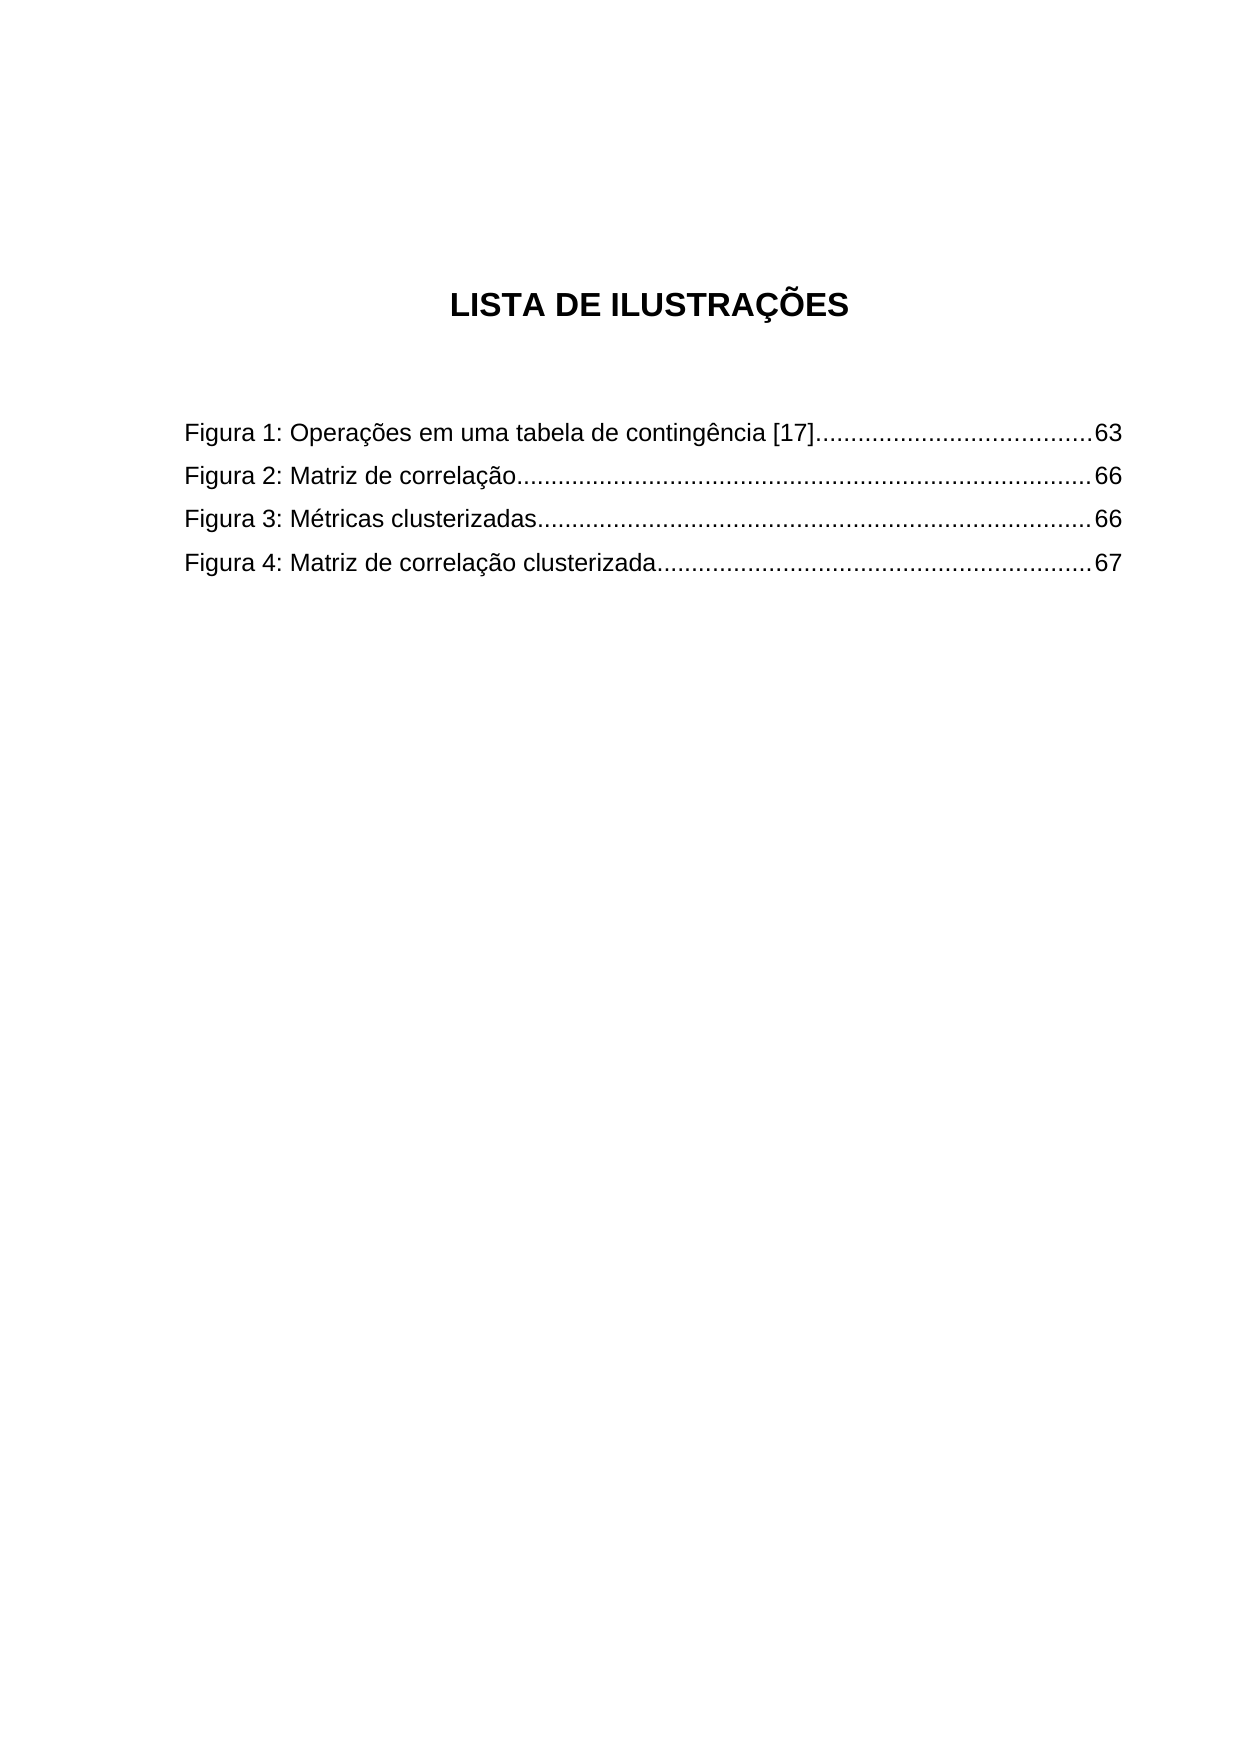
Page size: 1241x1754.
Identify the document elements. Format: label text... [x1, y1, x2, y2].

text LISTA DE ILUSTRAÇÕES [177, 286, 1122, 324]
text Figura 3: Métricas clusterizadas 66 [177, 504, 1122, 533]
text Figura 4: Matriz de correlação clusterizada 67 [177, 547, 1122, 576]
text Figura 2: Matriz de correlação 66 [177, 461, 1122, 490]
text Figura 1: Operações em uma tabela de contingência [17] 63 [177, 418, 1122, 447]
